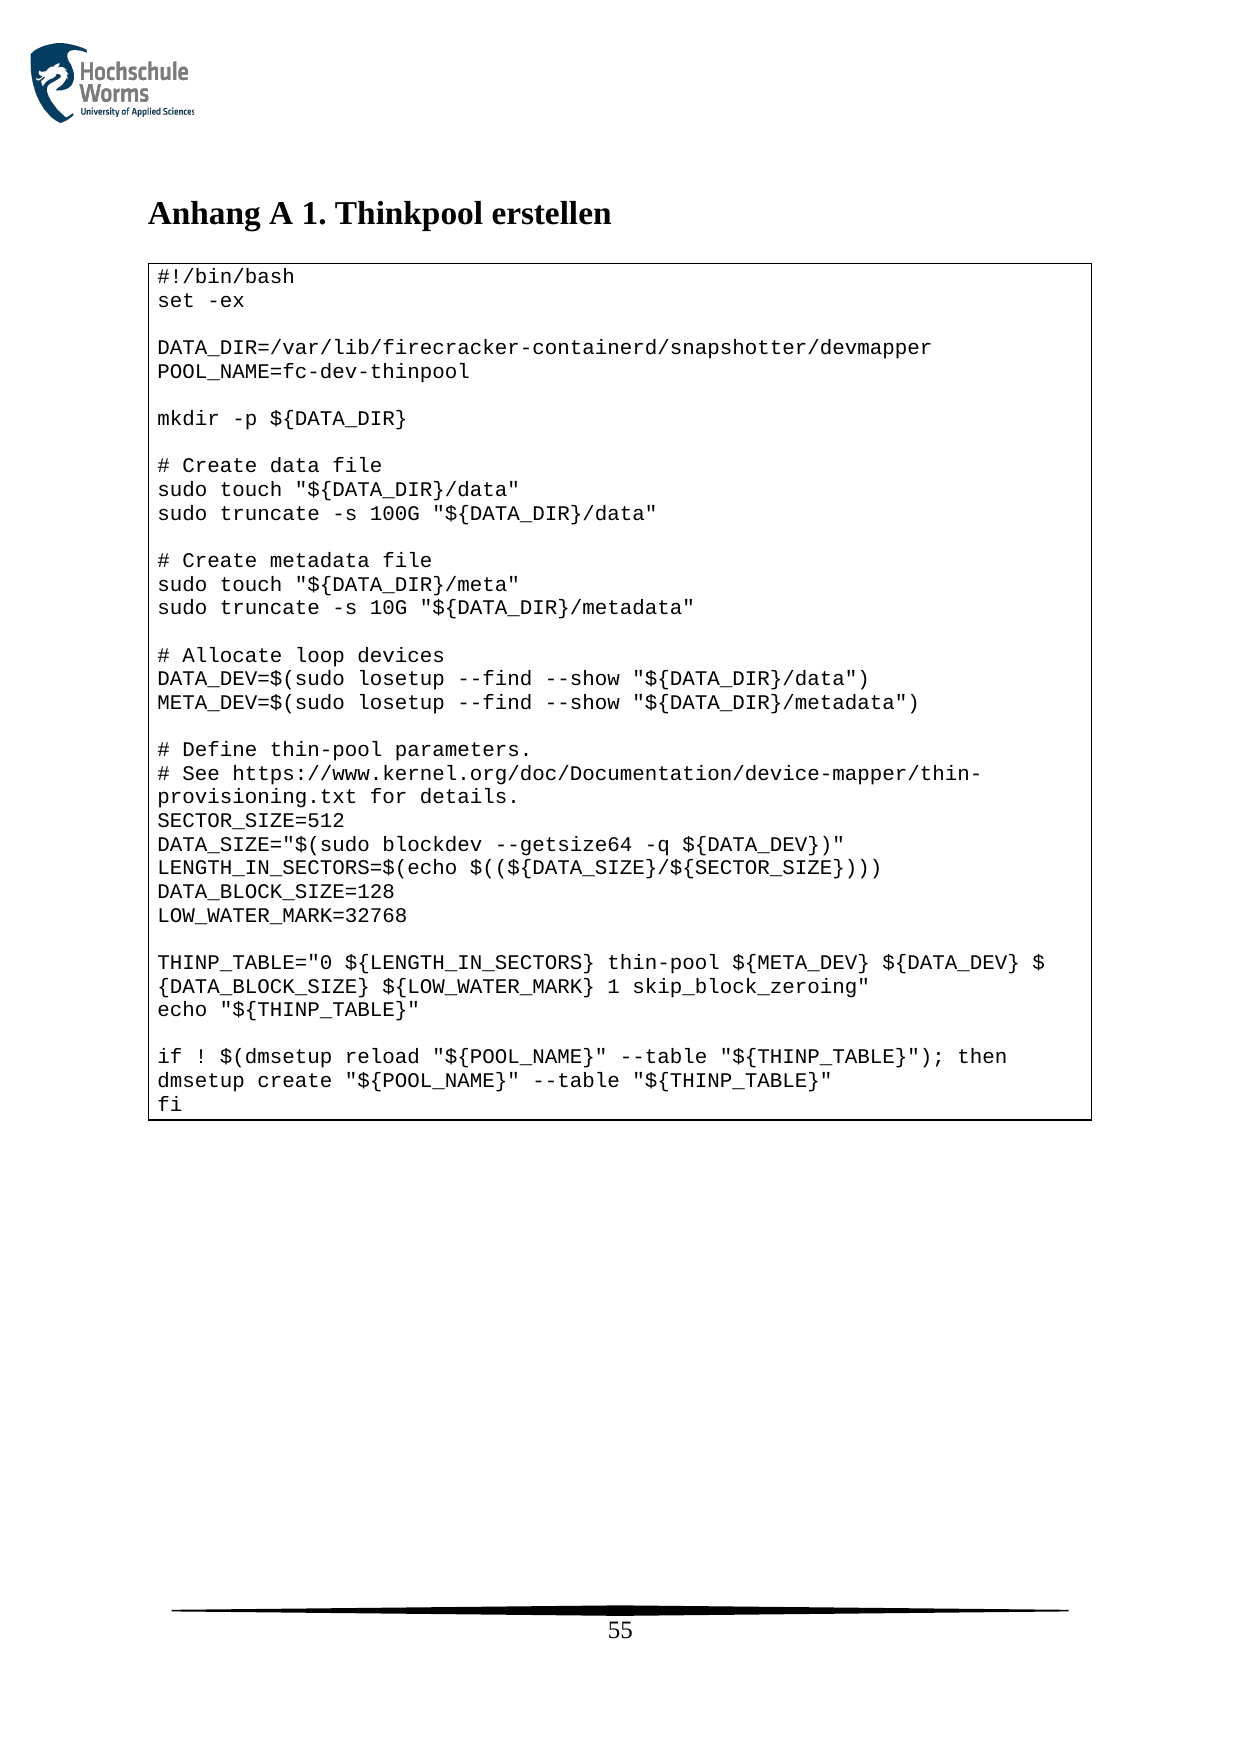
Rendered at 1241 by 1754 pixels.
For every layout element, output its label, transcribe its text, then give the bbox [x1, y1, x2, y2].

text mkdir -p ${DATA_DIR} [149, 405, 1091, 432]
text #!/bin/bash [149, 264, 1091, 287]
text DATA_DIR=/var/lib/firecracker-containerd/snapshotter/devmapper [149, 334, 1091, 358]
text META_DEV=$(sudo losetup --find --show "${DATA_DIR}/metadata") [149, 689, 1091, 716]
text SECTOR_SIZE=512 [149, 807, 1091, 831]
text # Define thin-pool parameters. [149, 736, 1091, 760]
text dmsetup create "${POOL_NAME}" --table "${THINP_TABLE}" [149, 1067, 1091, 1091]
text sudo touch "${DATA_DIR}/meta" [149, 571, 1091, 594]
text LENGTH_IN_SECTORS=$(echo $((${DATA_SIZE}/${SECTOR_SIZE}))) [149, 854, 1091, 878]
text THINP_TABLE="0 ${LENGTH_IN_SECTORS} thin-pool ${META_DEV} ${DATA_DEV} ${DATA_BLOCK_SIZE} ${LOW_WATER_MARK} 1 skip_block_zeroing" [149, 949, 1091, 996]
text # See https://www.kernel.org/doc/Documentation/device-mapper/thin-provisioning.txt for details. [149, 760, 1091, 807]
text LOW_WATER_MARK=32768 [149, 902, 1091, 928]
text set -ex [149, 287, 1091, 313]
text # Create metadata file [149, 547, 1091, 571]
text fi [149, 1091, 1091, 1119]
text # Create data file [149, 452, 1091, 476]
text DATA_BLOCK_SIZE=128 [149, 878, 1091, 902]
text sudo touch "${DATA_DIR}/data" [149, 476, 1091, 499]
text sudo truncate -s 10G "${DATA_DIR}/metadata" [149, 594, 1091, 621]
text sudo truncate -s 100G "${DATA_DIR}/data" [149, 499, 1091, 526]
text POOL_NAME=fc-dev-thinpool [149, 358, 1091, 384]
text DATA_SIZE="$(sudo blockdev --getsize64 -q ${DATA_DEV})" [149, 831, 1091, 854]
text # Allocate loop devices [149, 641, 1091, 665]
text DATA_DEV=$(sudo losetup --find --show "${DATA_DIR}/data") [149, 665, 1091, 689]
text echo "${THINP_TABLE}" [149, 996, 1091, 1023]
text if ! $(dmsetup reload "${POOL_NAME}" --table "${THINP_TABLE}"); then [149, 1043, 1091, 1067]
text Anhang A 1. Thinkpool erstellen [148, 193, 1092, 231]
